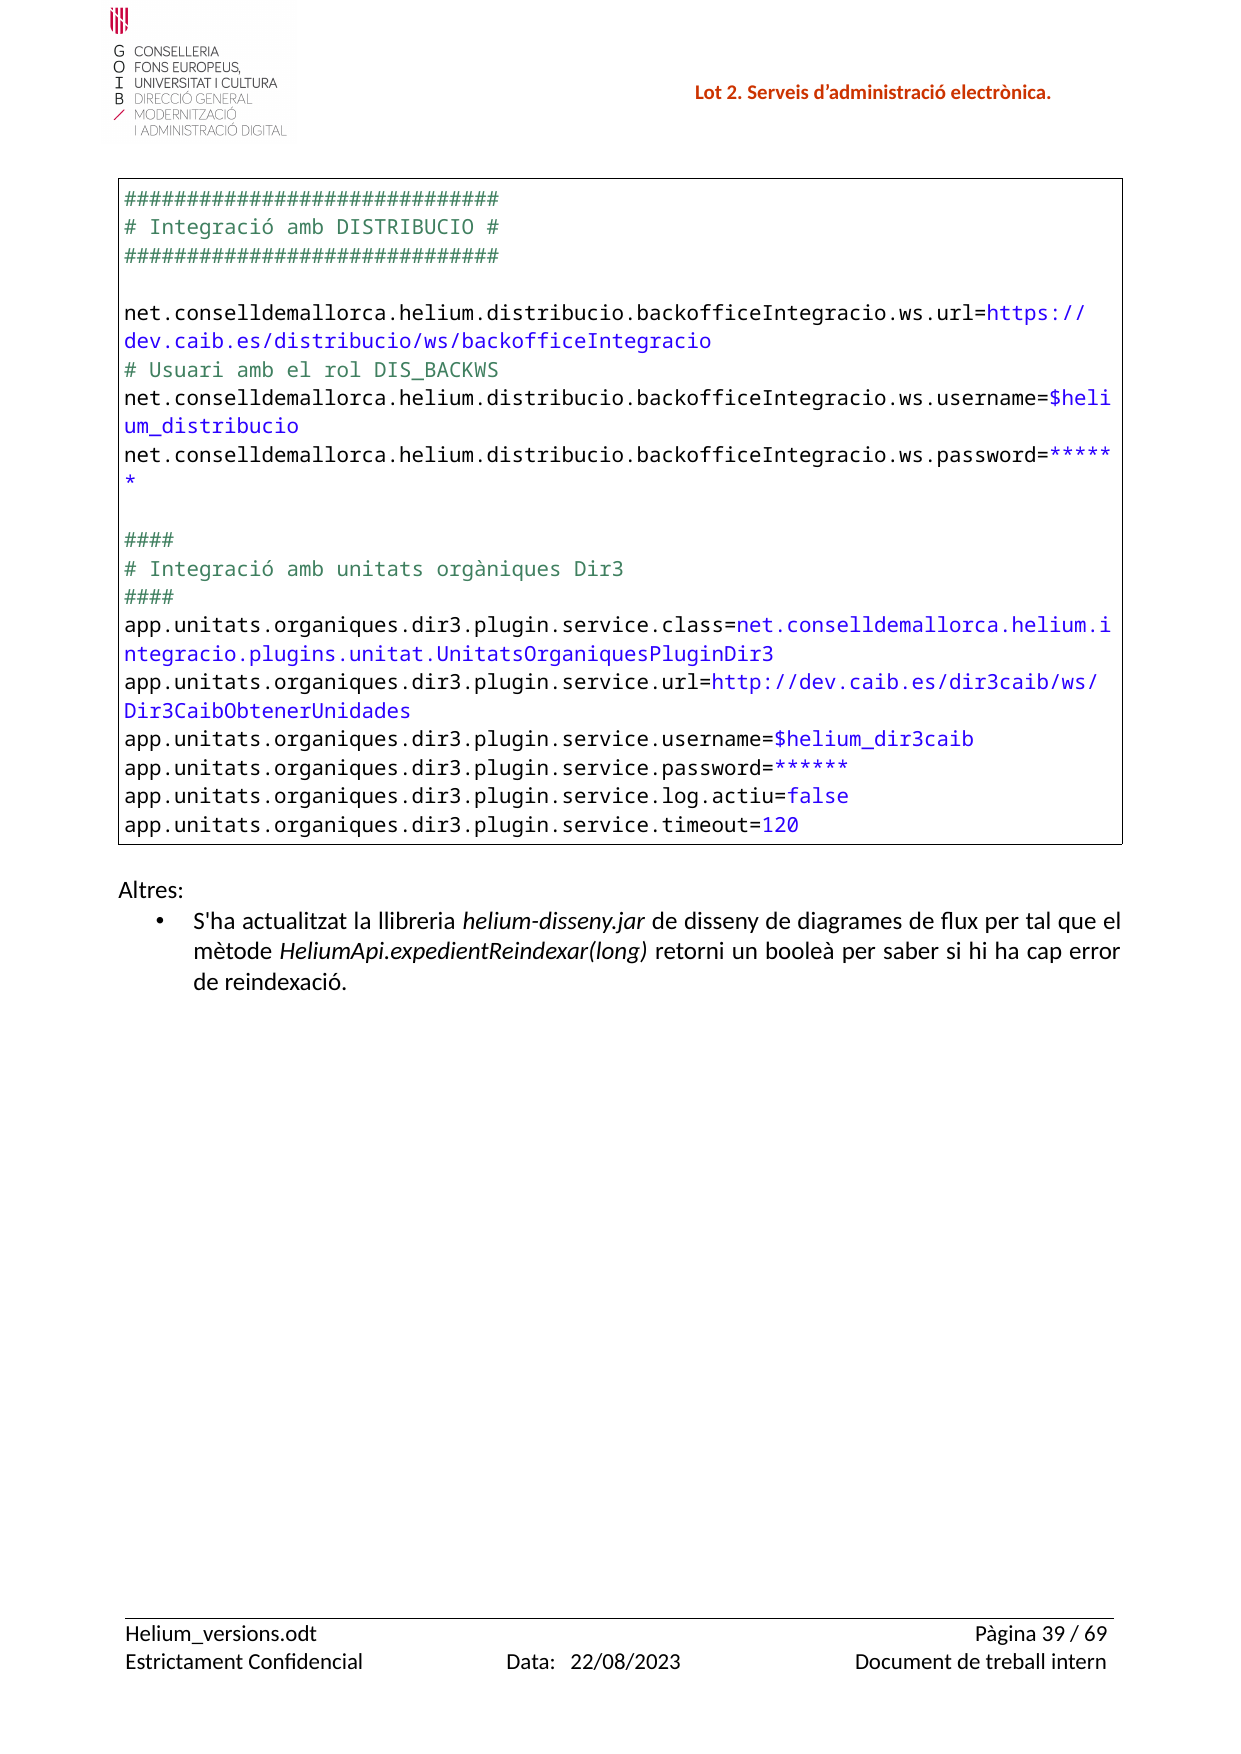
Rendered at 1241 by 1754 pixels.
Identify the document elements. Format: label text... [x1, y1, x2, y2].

text Altres: [118, 874, 1122, 905]
picture [100, 0, 297, 144]
table_header ############################## # Integració amb DISTRIBUCIO # ############################## net.conselldemallorca.helium.distribucio.backofficeIntegracio.ws.url=https://dev.caib.es/distribucio/ws/backofficeIntegracio # Usuari amb el rol DIS_BACKWS net.conselldemallorca.helium.distribucio.backofficeIntegracio.ws.username=$helium_distribucio net.conselldemallorca.helium.distribucio.backofficeIntegracio.ws.password=****** #### # Integració amb unitats orgàniques Dir3 #### app.unitats.organiques.dir3.plugin.service.class=net.conselldemallorca.helium.integracio.plugins.unitat.UnitatsOrganiquesPluginDir3 app.unitats.organiques.dir3.plugin.service.url=http://dev.caib.es/dir3caib/ws/Dir3CaibObtenerUnidades app.unitats.organiques.dir3.plugin.service.username=$helium_dir3caib app.unitats.organiques.dir3.plugin.service.password=****** app.unitats.organiques.dir3.plugin.service.log.actiu=false app.unitats.organiques.dir3.plugin.service.timeout=120 [119, 179, 1122, 844]
list S'ha actualitzat la llibreria helium-disseny.jar de disseny de diagrames de flux per tal que el mètode HeliumApi.expedientReindexar(long) retorni un booleà per saber si hi ha cap error de reindexació. [156, 905, 1122, 997]
